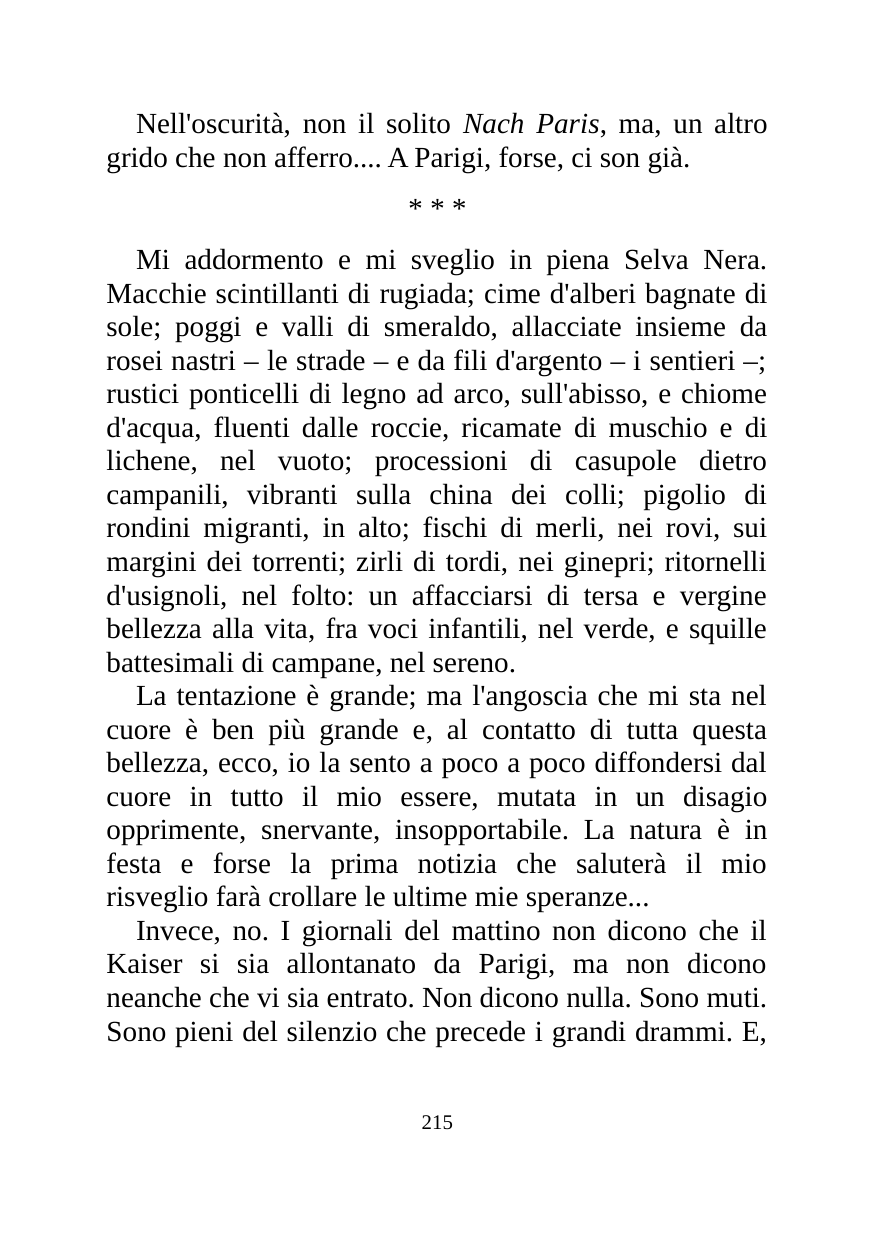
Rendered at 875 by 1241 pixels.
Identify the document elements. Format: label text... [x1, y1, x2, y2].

text Invece, no. I giornali del mattino non dicono che il Kaiser si sia allontanato da Parigi, ma non dicono neanche che vi sia entrato. Non dicono nulla. Sono muti. Sono pieni del silenzio che precede i grandi drammi. E, [106, 913, 768, 1047]
text Mi addormento e mi sveglio in piena Selva Nera. Macchie scintillanti di rugiada; cime d'alberi bagnate di sole; poggi e valli di smeraldo, allacciate insieme da rosei nastri – le strade – e da fili d'argento – i sentieri –; rustici ponticelli di legno ad arco, sull'abisso, e chiome d'acqua, fluenti dalle roccie, ricamate di muschio e di lichene, nel vuoto; processioni di casupole dietro campanili, vibranti sulla china dei colli; pigolio di rondini migranti, in alto; fischi di merli, nei rovi, sui margini dei torrenti; zirli di tordi, nei ginepri; ritornelli d'usignoli, nel folto: un affacciarsi di tersa e vergine bellezza alla vita, fra voci infantili, nel verde, e squille battesimali di campane, nel sereno. [106, 242, 768, 678]
text * * * [106, 191, 768, 224]
text La tentazione è grande; ma l'angoscia che mi sta nel cuore è ben più grande e, al contatto di tutta questa bellezza, ecco, io la sento a poco a poco diffondersi dal cuore in tutto il mio essere, mutata in un disagio opprimente, snervante, insopportabile. La natura è in festa e forse la prima notizia che saluterà il mio risveglio farà crollare le ultime mie speranze... [106, 678, 768, 913]
text Nell'oscurità, non il solito Nach Paris, ma, un altro grido che non afferro.... A Parigi, forse, ci son già. [106, 106, 768, 173]
